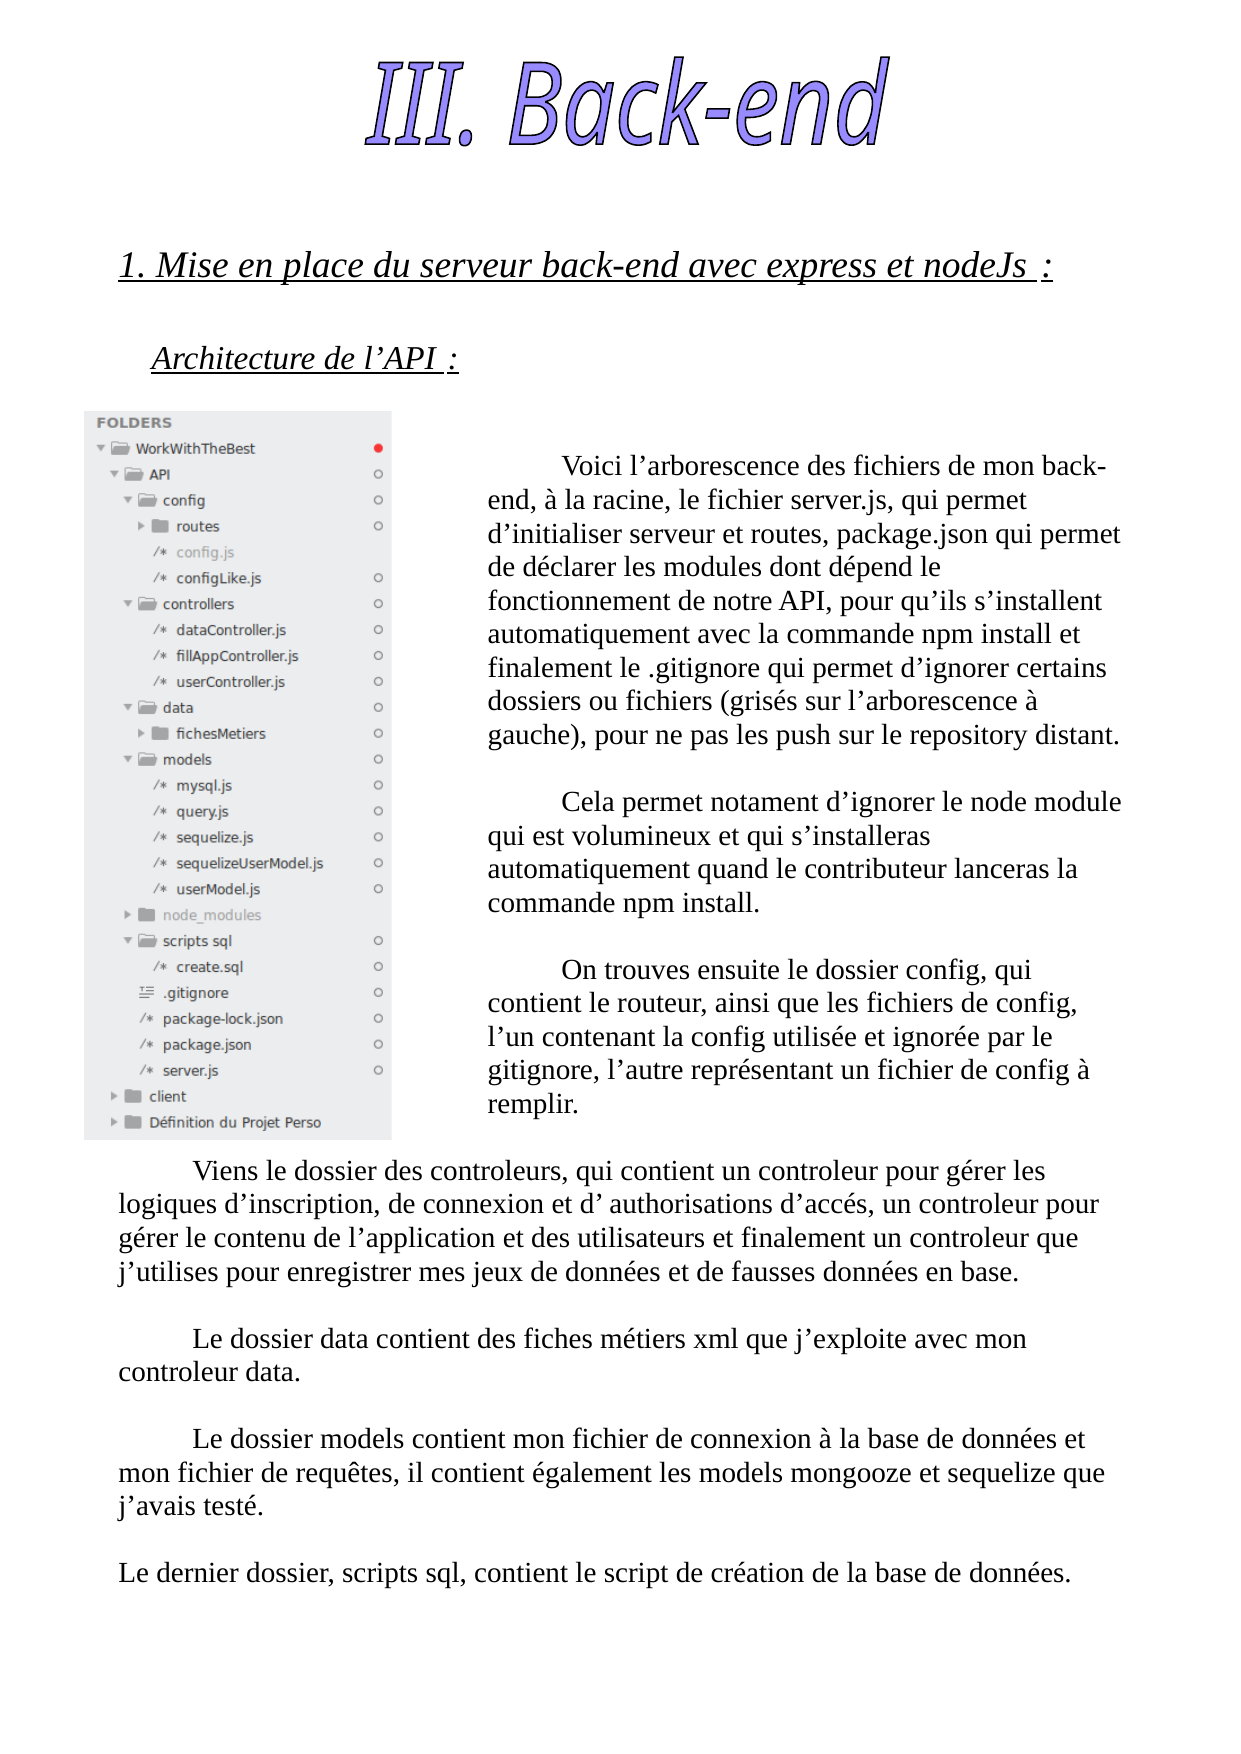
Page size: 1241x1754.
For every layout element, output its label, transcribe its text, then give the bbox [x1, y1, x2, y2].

text Le dossier models contient mon fichier de connexion à la base de données et mon fichier de requêtes, il contient également les models mongooze et sequelize que j’avais testé. [118, 1421, 1122, 1522]
text On trouves ensuite le dossier config, qui contient le routeur, ainsi que les fichiers de config, l’un contenant la config utilisée et ignorée par le gitignore, l’autre représentant un fichier de config à remplir. [392, 952, 1122, 1119]
text Architecture de l’API : [118, 338, 1122, 377]
text Cela permet notament d’ignorer le node module qui est volumineux et qui s’installeras automatiquement quand le contributeur lanceras la commande npm install. [392, 784, 1122, 918]
text Viens le dossier des controleurs, qui contient un controleur pour gérer les logiques d’inscription, de connexion et d’ authorisations d’accés, un controleur pour gérer le contenu de l’application et des utilisateurs et finalement un controleur que j’utilises pour enregistrer mes jeux de données et de fausses données en base. [118, 1153, 1122, 1287]
text Le dernier dossier, scripts sql, contient le script de création de la base de données. [118, 1556, 1122, 1589]
text Voici l’arborescence des fichiers de mon back- end, à la racine, le fichier server.js, qui permet d’initialiser serveur et routes, package.json qui permet de déclarer les modules dont dépend le fonctionnement de notre API, pour qu’ils s’installent automatiquement avec la commande npm install et finalement le .gitignore qui permet d’ignorer certains dossiers ou fichiers (grisés sur l’arborescence à gauche), pour ne pas les push sur le repository distant. [392, 444, 1122, 751]
text Le dossier data contient des fiches métiers xml que j’exploite avec mon controleur data. [118, 1321, 1122, 1388]
text 1. Mise en place du serveur back-end avec express et nodeJs : [118, 243, 1122, 286]
picture [84, 411, 392, 1140]
